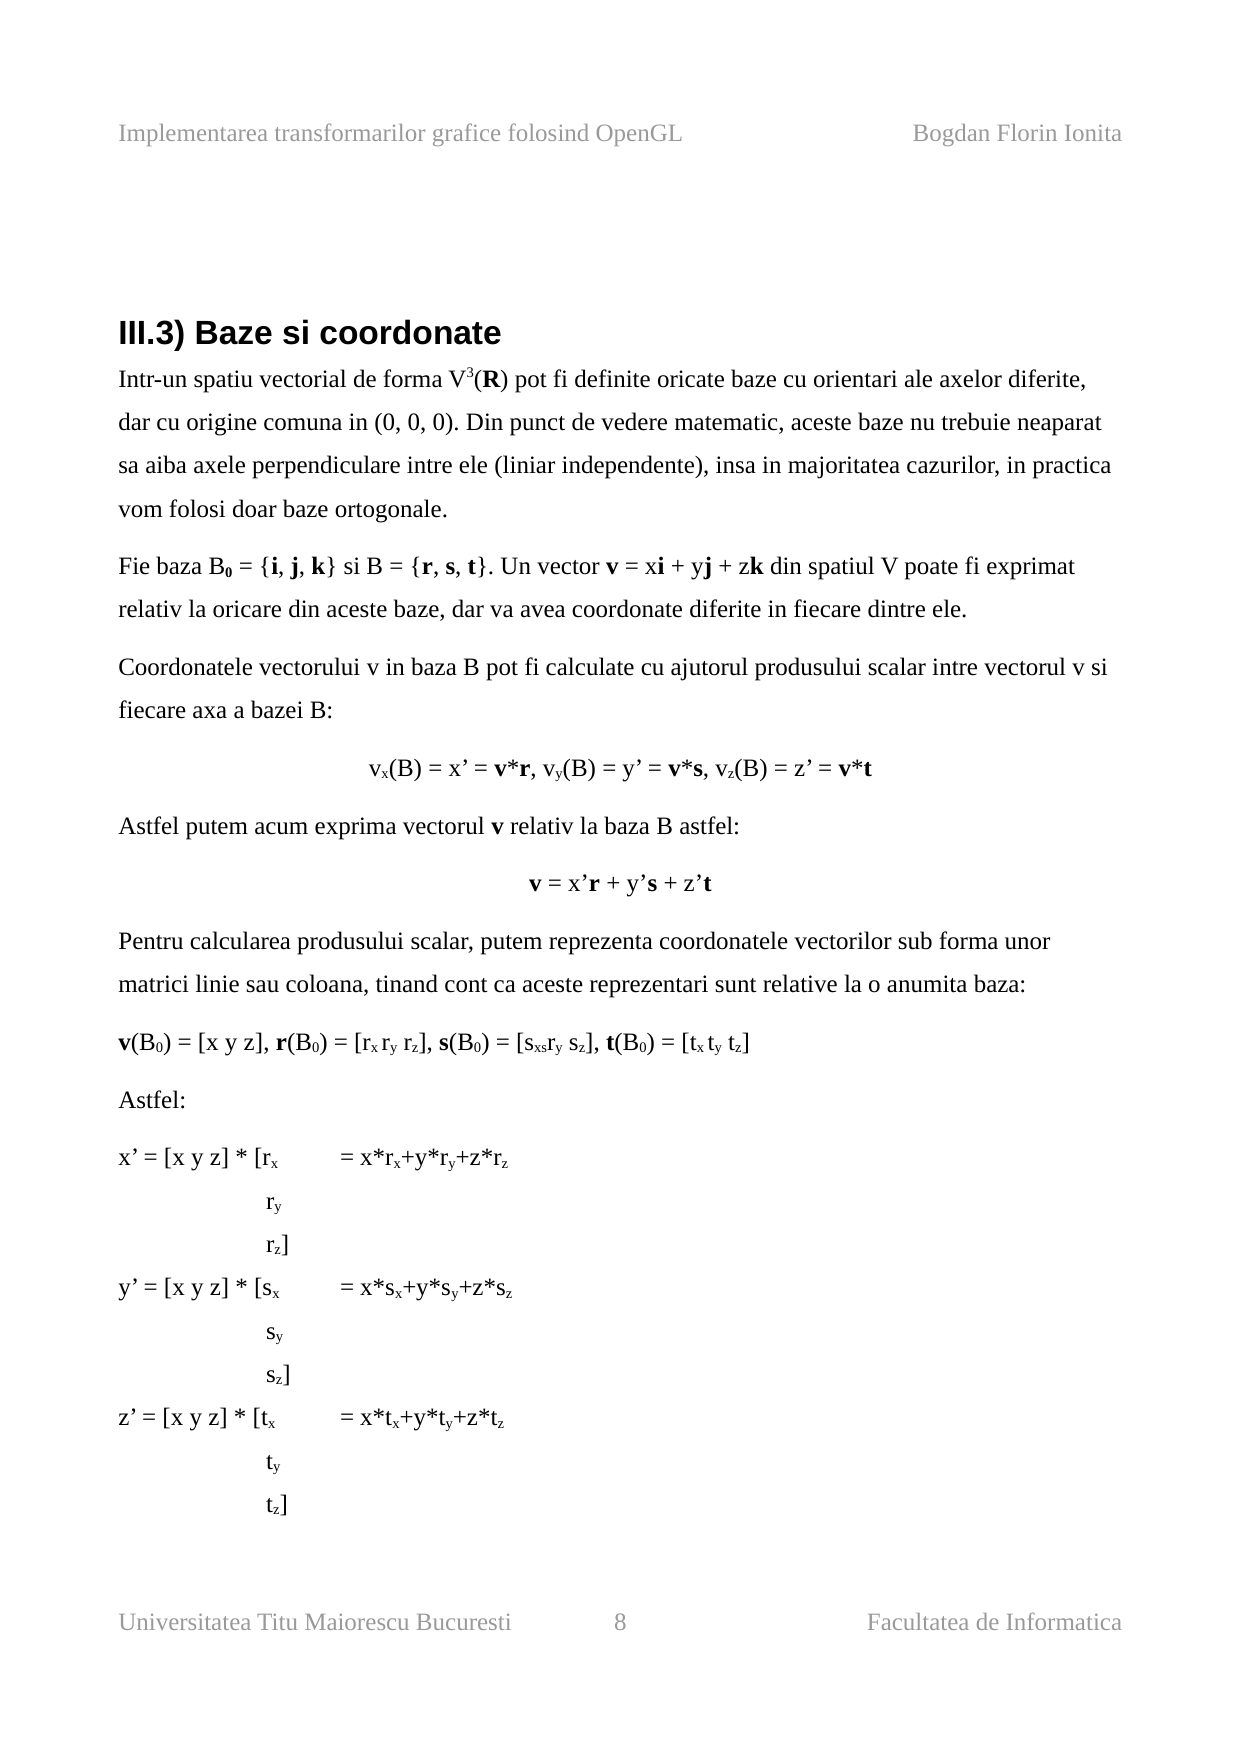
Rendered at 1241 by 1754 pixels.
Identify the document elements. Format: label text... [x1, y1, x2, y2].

text Coordonatele vectorului v in baza B pot fi calculate cu ajutorul produsului scalar intre vectorul v si fiecare axa a bazei B: [118, 652, 1122, 724]
text v = x’r + y’s + z’t [118, 868, 1122, 897]
text x’ = [x y z] * [rx = x*rx+y*ry+z*rz [118, 1142, 1122, 1171]
text Fie baza B0 = {i, j, k} si B = {r, s, t}. Un vector v = xi + yj + zk din spatiul V poate fi exprimat relativ la oricare din aceste baze, dar va avea coordonate diferite in fiecare dintre ele. [118, 551, 1122, 623]
text vx(B) = x’ = v*r, vy(B) = y’ = v*s, vz(B) = z’ = v*t [118, 753, 1122, 782]
text Astfel putem acum exprima vectorul v relativ la baza B astfel: [118, 811, 1122, 839]
text Pentru calcularea produsului scalar, putem reprezenta coordonatele vectorilor sub forma unor matrici linie sau coloana, tinand cont ca aceste reprezentari sunt relative la o anumita baza: [118, 926, 1122, 998]
text rz] [118, 1229, 1122, 1258]
text z’ = [x y z] * [tx = x*tx+y*ty+z*tz [118, 1402, 1122, 1431]
subtitle III.3) Baze si coordonate [118, 313, 1122, 352]
text ty [118, 1446, 1122, 1474]
text ry [118, 1186, 1122, 1214]
text Astfel: [118, 1085, 1122, 1113]
text Intr-un spatiu vectorial de forma V3(R) pot fi definite oricate baze cu orientari ale axelor diferite, dar cu origine comuna in (0, 0, 0). Din punct de vedere matematic, aceste baze nu trebuie neaparat sa aiba axele perpendiculare intre ele (liniar independente), insa in majoritatea cazurilor, in practica vom folosi doar baze ortogonale. [118, 364, 1122, 522]
text sz] [118, 1359, 1122, 1388]
text tz] [118, 1489, 1122, 1518]
text v(B0) = [x y z], r(B0) = [rx ry rz], s(B0) = [sxsry sz], t(B0) = [tx ty tz] [118, 1027, 1122, 1056]
text y’ = [x y z] * [sx = x*sx+y*sy+z*sz [118, 1272, 1122, 1301]
text sy [118, 1316, 1122, 1344]
